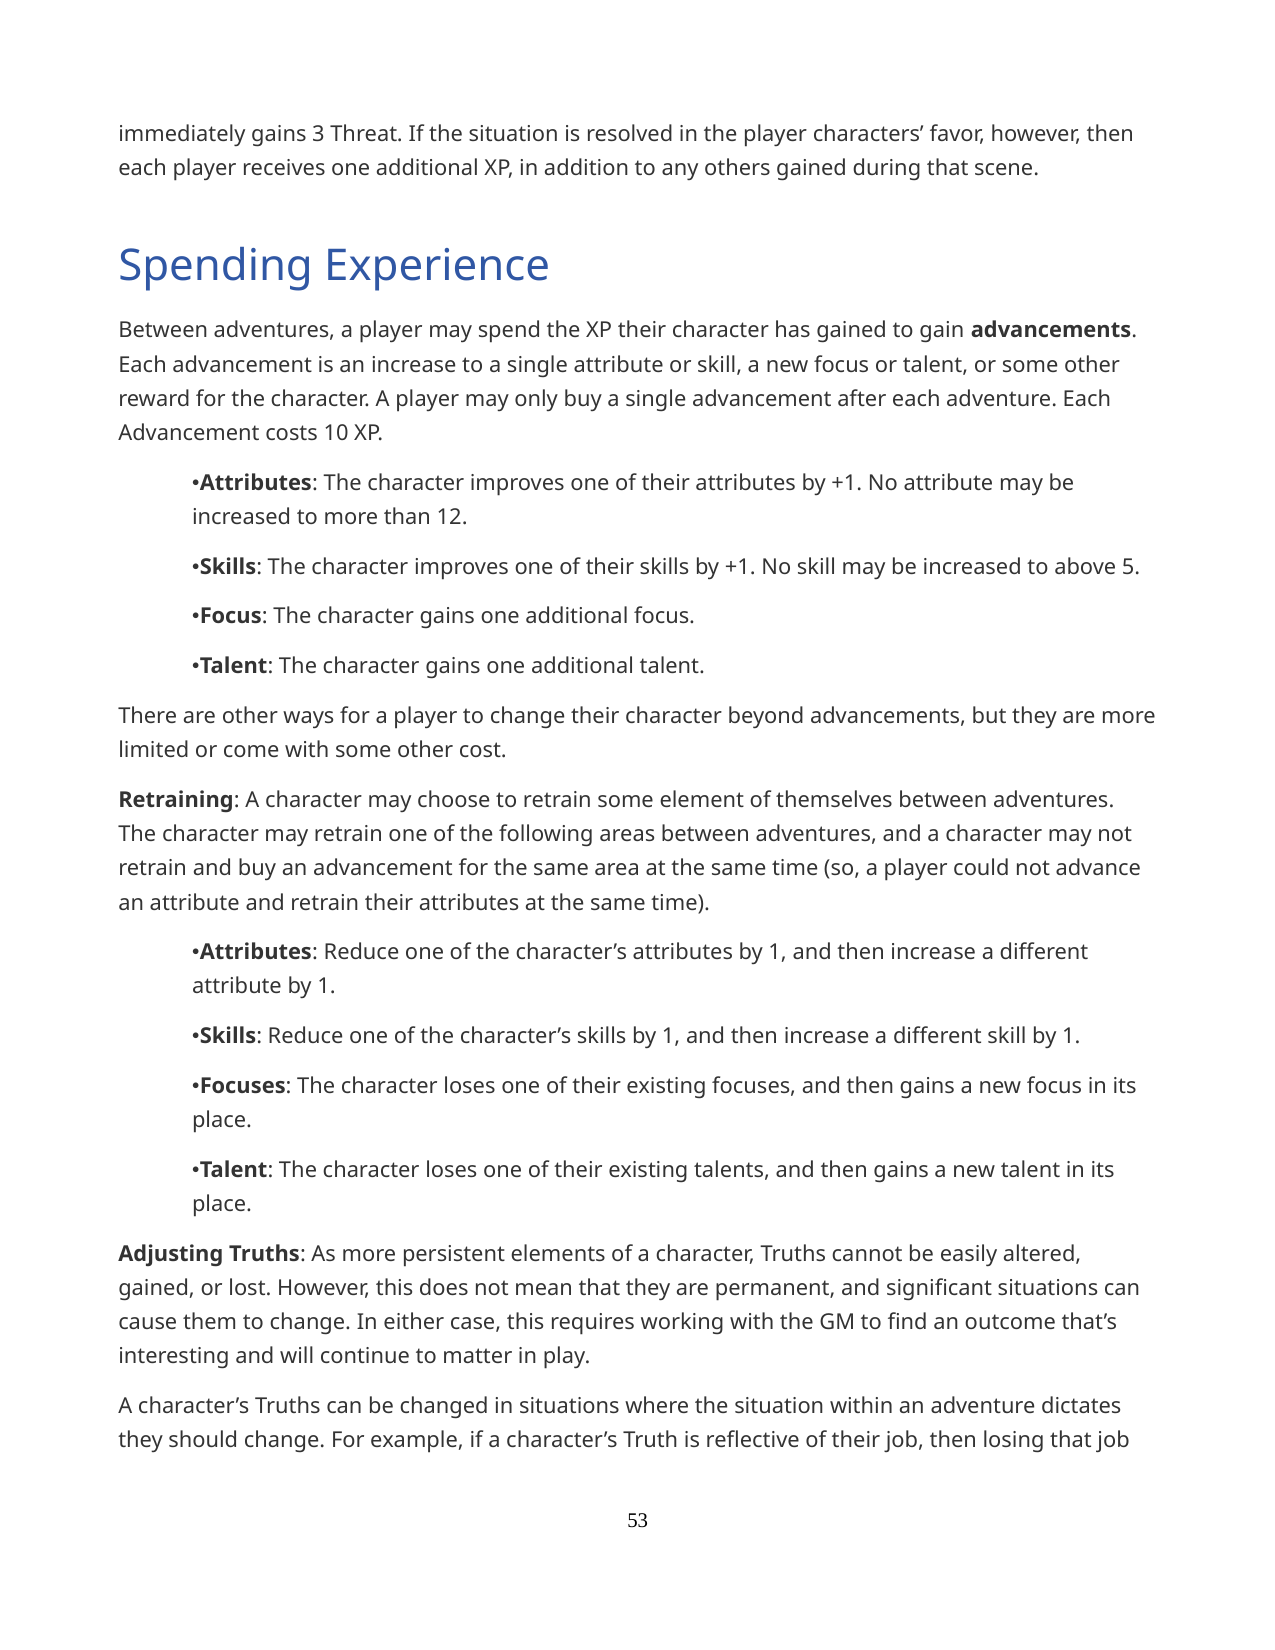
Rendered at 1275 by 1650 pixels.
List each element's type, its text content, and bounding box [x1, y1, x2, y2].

text Between adventures, a player may spend the XP their character has gained to gain advancements. Each advancement is an increase to a single attribute or skill, a new focus or talent, or some other reward for the character. A player may only buy a single advancement after each adventure. Each Advancement costs 10 XP. [118, 314, 1157, 447]
text immediately gains 3 Threat. If the situation is resolved in the player characters’ favor, however, then each player receives one additional XP, in addition to any others gained during that scene. [118, 118, 1157, 182]
list Skills: Reduce one of the character’s skills by 1, and then increase a different skill by 1. [118, 1020, 1157, 1050]
text There are other ways for a player to change their character beyond advancements, but they are more limited or come with some other cost. [118, 700, 1157, 764]
text Retraining: A character may choose to retrain some element of themselves between adventures. The character may retrain one of the following areas between adventures, and a character may not retrain and buy an advancement for the same area at the same time (so, a player could not advance an attribute and retrain their attributes at the same time). [118, 784, 1157, 916]
list Skills: The character improves one of their skills by +1. No skill may be increased to above 5. [118, 551, 1157, 581]
list Attributes: The character improves one of their attributes by +1. No attribute may be increased to more than 12. [118, 467, 1157, 531]
list Talent: The character gains one additional talent. [118, 650, 1157, 680]
list Attributes: Reduce one of the character’s attributes by 1, and then increase a different attribute by 1. [118, 936, 1157, 1000]
list Talent: The character loses one of their existing talents, and then gains a new talent in its place. [118, 1154, 1157, 1218]
subtitle Spending Experience [118, 233, 1157, 293]
text Adjusting Truths: As more persistent elements of a character, Truths cannot be easily altered, gained, or lost. However, this does not mean that they are permanent, and significant situations can cause them to change. In either case, this requires working with the GM to find an outcome that’s interesting and will continue to matter in play. [118, 1238, 1157, 1370]
list Focuses: The character loses one of their existing focuses, and then gains a new focus in its place. [118, 1070, 1157, 1134]
text A character’s Truths can be changed in situations where the situation within an adventure dictates they should change. For example, if a character’s Truth is reflective of their job, then losing that job [118, 1390, 1157, 1454]
list Focus: The character gains one additional focus. [118, 601, 1157, 630]
